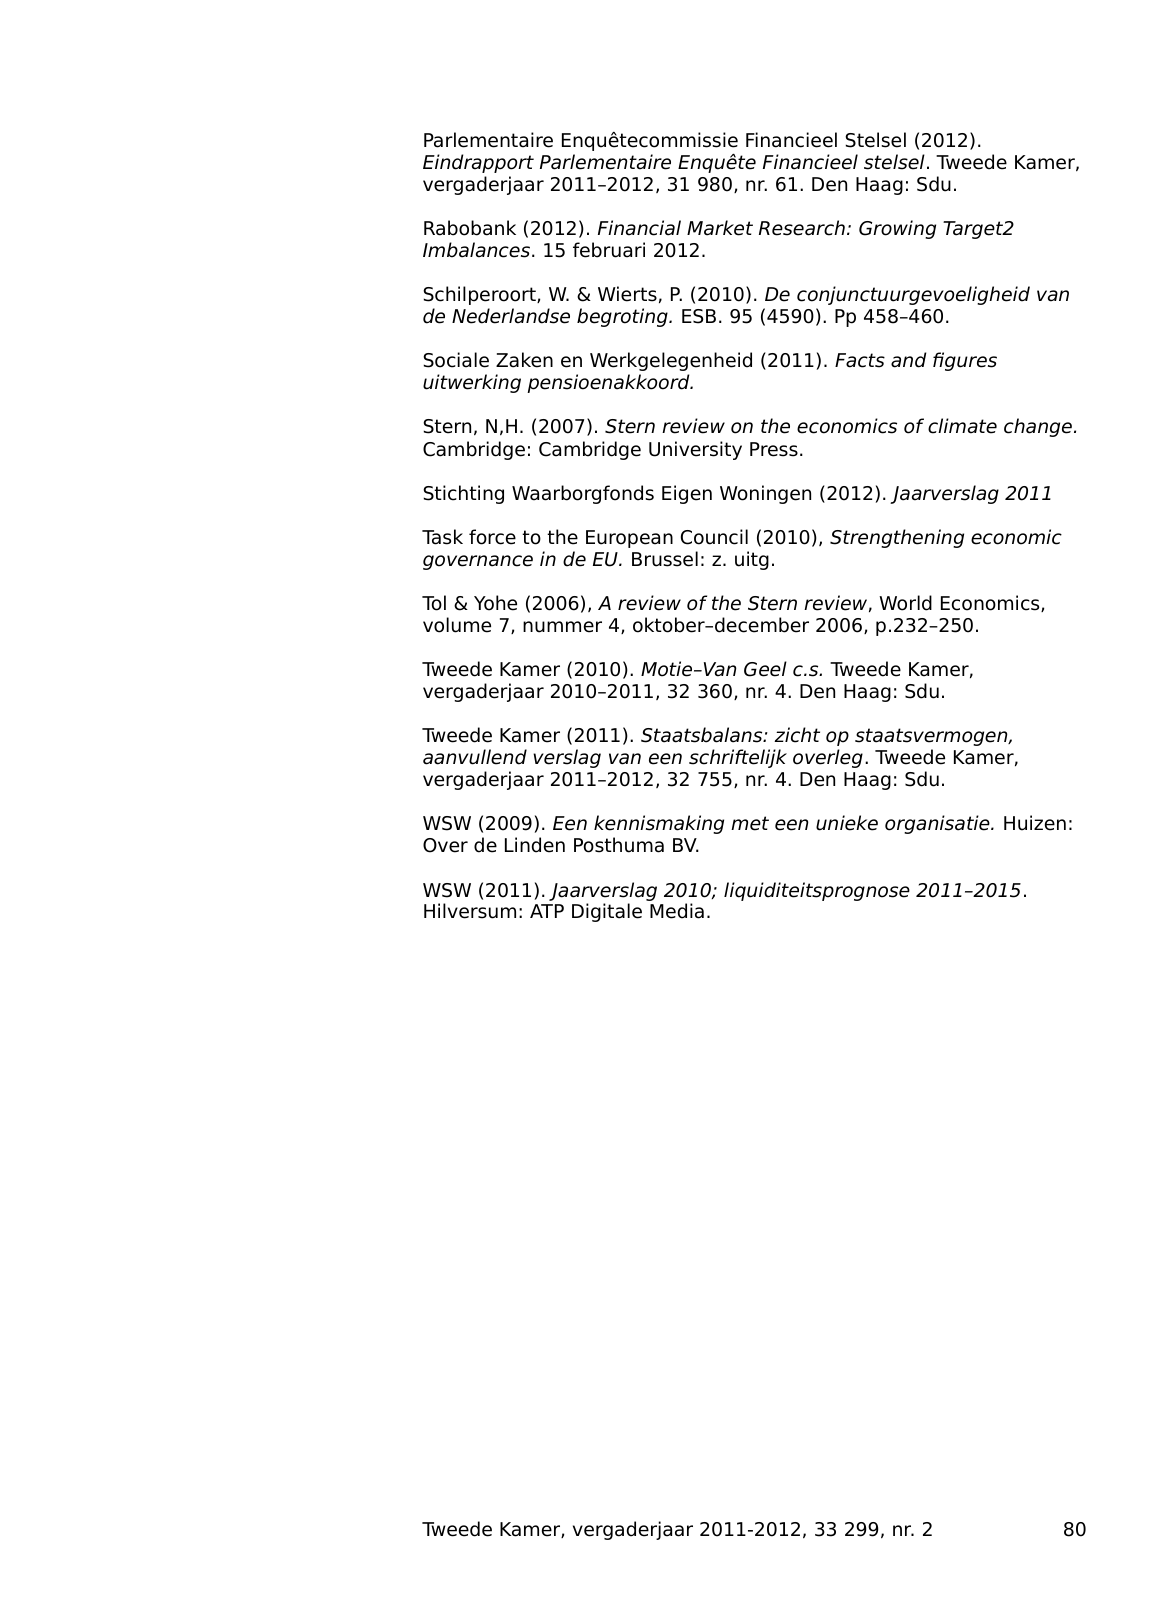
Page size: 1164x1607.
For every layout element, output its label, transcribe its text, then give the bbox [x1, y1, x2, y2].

text Tweede Kamer (2010). Motie–Van Geel c.s. Tweede Kamer, vergaderjaar 2010–2011, 32 360, nr. 4. Den Haag: Sdu. [422, 659, 1087, 703]
text Rabobank (2012). Financial Market Research: Growing Target2 Imbalances. 15 februari 2012. [422, 218, 1087, 262]
text Tol & Yohe (2006), A review of the Stern review, World Economics, volume 7, nummer 4, oktober–december 2006, p.232–250. [422, 593, 1087, 637]
text Stichting Waarborgfonds Eigen Woningen (2012). Jaarverslag 2011 [422, 483, 1087, 504]
text WSW (2009). Een kennismaking met een unieke organisatie. Huizen: Over de Linden Posthuma BV. [422, 813, 1087, 857]
text Sociale Zaken en Werkgelegenheid (2011). Facts and figures uitwerking pensioenakkoord. [422, 350, 1087, 394]
text Tweede Kamer (2011). Staatsbalans: zicht op staatsvermogen, aanvullend verslag van een schriftelijk overleg. Tweede Kamer, vergaderjaar 2011–2012, 32 755, nr. 4. Den Haag: Sdu. [422, 725, 1087, 791]
text Stern, N,H. (2007). Stern review on the economics of climate change. Cambridge: Cambridge University Press. [422, 416, 1087, 460]
text Schilperoort, W. & Wierts, P. (2010). De conjunctuurgevoeligheid van de Nederlandse begroting. ESB. 95 (4590). Pp 458–460. [422, 284, 1087, 328]
text Task force to the European Council (2010), Strengthening economic governance in de EU. Brussel: z. uitg. [422, 527, 1087, 571]
text WSW (2011). Jaarverslag 2010; liquiditeitsprognose 2011–2015. Hilversum: ATP Digitale Media. [422, 879, 1087, 923]
text Parlementaire Enquêtecommissie Financieel Stelsel (2012). Eindrapport Parlementaire Enquête Financieel stelsel. Tweede Kamer, vergaderjaar 2011–2012, 31 980, nr. 61. Den Haag: Sdu. [422, 130, 1087, 196]
